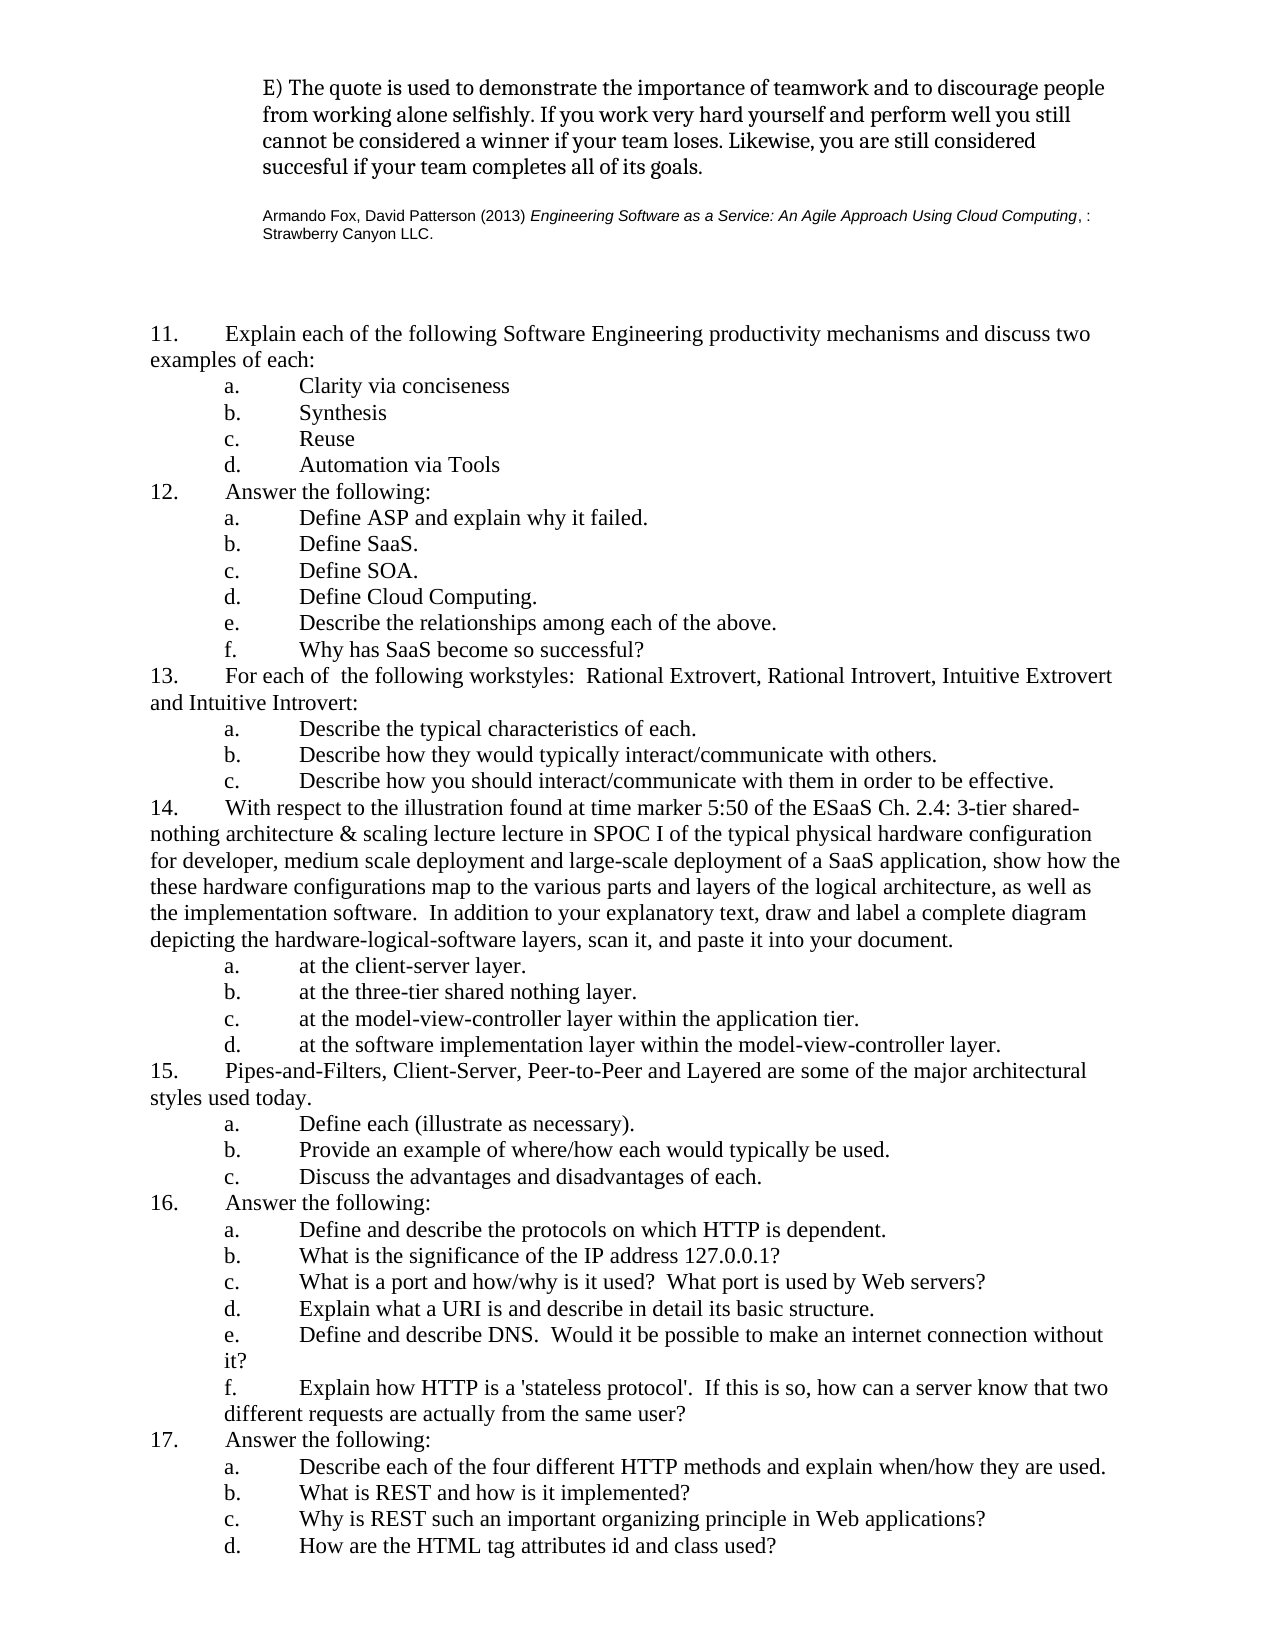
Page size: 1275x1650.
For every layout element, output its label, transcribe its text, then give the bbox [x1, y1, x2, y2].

text b. Provide an example of where/how each would typically be used. [224, 1137, 1125, 1163]
text E) The quote is used to demonstrate the importance of teamwork and to discourage people from working alone selfishly. If you work very hard yourself and perform well you still cannot be considered a winner if your team loses. Likewise, you are still considered succesful if your team completes all of its goals. [262, 75, 1125, 180]
text a. at the client-server layer. [224, 952, 1125, 978]
text f. Why has SaaS become so successful? [224, 636, 1125, 662]
text 15. Pipes-and-Filters, Client-Server, Peer-to-Peer and Layered are some of the major architectural styles used today. [150, 1057, 1125, 1110]
text b. Define SaaS. [224, 530, 1125, 557]
text 11. Explain each of the following Software Engineering productivity mechanisms and discuss two examples of each: [150, 319, 1125, 372]
text c. Define SOA. [224, 557, 1125, 583]
text c. Why is REST such an important organizing principle in Web applications? [224, 1506, 1125, 1532]
text b. Describe how they would typically interact/communicate with others. [224, 741, 1125, 768]
text a. Describe each of the four different HTTP methods and explain when/how they are used. [224, 1453, 1125, 1479]
text d. at the software implementation layer within the model-view-controller layer. [224, 1031, 1125, 1057]
text c. at the model-view-controller layer within the application tier. [224, 1005, 1125, 1031]
text d. Explain what a URI is and describe in detail its basic structure. [224, 1295, 1125, 1321]
text b. What is the significance of the IP address 127.0.0.1? [224, 1242, 1125, 1268]
text c. What is a port and how/why is it used? What port is used by Web servers? [224, 1268, 1125, 1295]
text e. Describe the relationships among each of the above. [224, 609, 1125, 636]
text b. Synthesis [224, 399, 1125, 425]
text a. Clarity via conciseness [224, 372, 1125, 399]
text e. Define and describe DNS. Would it be possible to make an internet connection without it? [224, 1321, 1125, 1374]
text c. Describe how you should interact/communicate with them in order to be effective. [224, 768, 1125, 794]
text c. Reuse [224, 425, 1125, 451]
text d. Automation via Tools [224, 451, 1125, 478]
text b. at the three-tier shared nothing layer. [224, 978, 1125, 1005]
text 17. Answer the following: [150, 1426, 1125, 1453]
text d. How are the HTML tag attributes id and class used? [224, 1532, 1125, 1558]
text 13. For each of the following workstyles: Rational Extrovert, Rational Introvert, Intuitive Extrovert and Intuitive Introvert: [150, 662, 1125, 715]
text c. Discuss the advantages and disadvantages of each. [224, 1163, 1125, 1189]
text Armando Fox, David Patterson (2013) Engineering Software as a Service: An Agile Approach Using Cloud Computing, : Strawberry Canyon LLC. [262, 207, 1125, 243]
text 16. Answer the following: [150, 1189, 1125, 1216]
text a. Define ASP and explain why it failed. [224, 504, 1125, 530]
text d. Define Cloud Computing. [224, 583, 1125, 609]
text b. What is REST and how is it implemented? [224, 1479, 1125, 1506]
text a. Describe the typical characteristics of each. [224, 715, 1125, 741]
text a. Define each (illustrate as necessary). [224, 1110, 1125, 1137]
text 14. With respect to the illustration found at time marker 5:50 of the ESaaS Ch. 2.4: 3-tier shared-nothing architecture & scaling lecture lecture in SPOC I of the typical physical hardware configuration for developer, medium scale deployment and large-scale deployment of a SaaS application, show how the these hardware configurations map to the various parts and layers of the logical architecture, as well as the implementation software. In addition to your explanatory text, draw and label a complete diagram depicting the hardware-logical-software layers, scan it, and paste it into your document. [150, 794, 1125, 952]
text 12. Answer the following: [150, 478, 1125, 504]
text a. Define and describe the protocols on which HTTP is dependent. [224, 1216, 1125, 1242]
text f. Explain how HTTP is a 'stateless protocol'. If this is so, how can a server know that two different requests are actually from the same user? [224, 1374, 1125, 1426]
